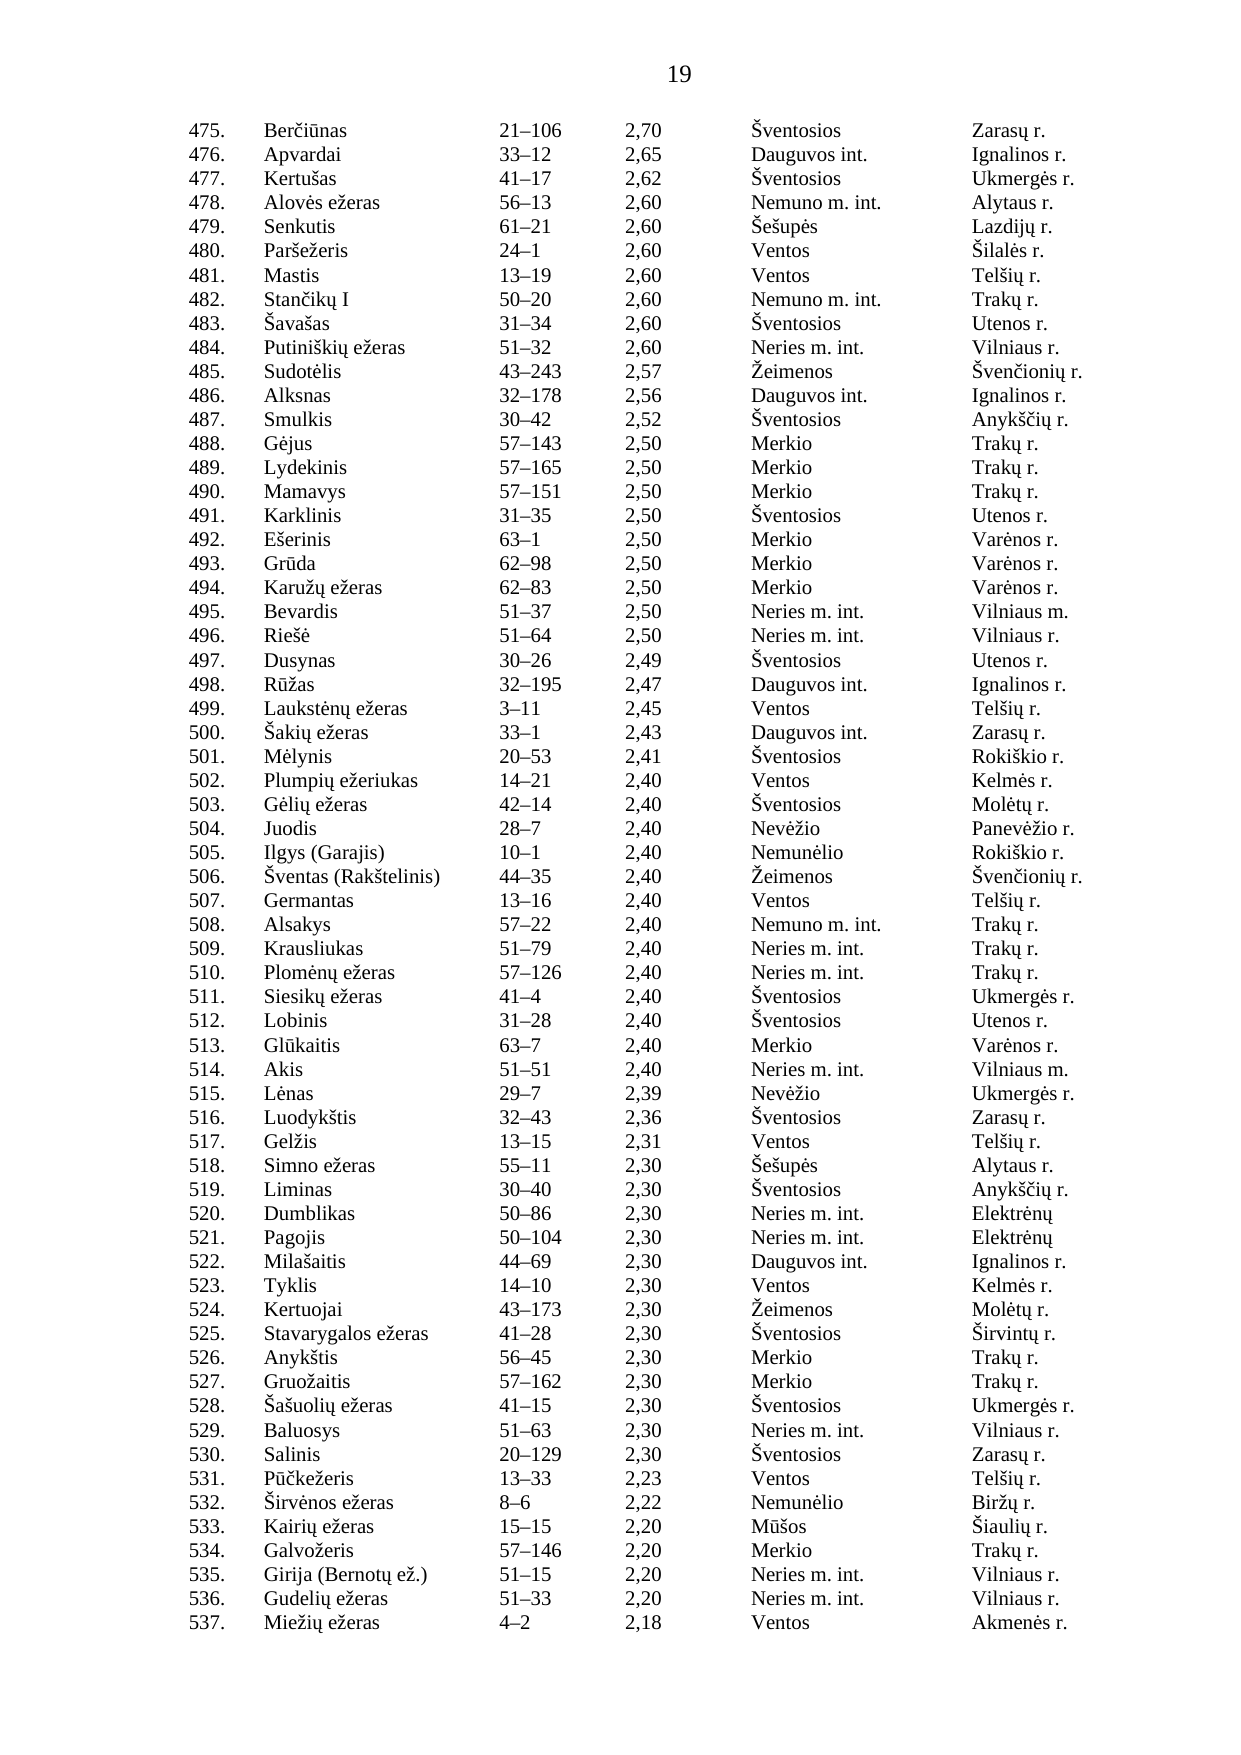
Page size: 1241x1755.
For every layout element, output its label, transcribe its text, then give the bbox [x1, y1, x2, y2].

table_cell Neries m. int. [740, 335, 960, 359]
table_cell 2,30 [614, 1369, 739, 1393]
table_cell 478. [177, 190, 252, 214]
table_cell Akis [253, 1057, 488, 1081]
table_cell Berčiūnas [253, 118, 488, 142]
table_cell Girija (Bernotų ež.) [253, 1562, 488, 1586]
table_cell 2,20 [614, 1538, 739, 1562]
table_cell 485. [177, 359, 252, 383]
table_cell 41–4 [488, 984, 614, 1008]
table_cell Žeimenos [740, 864, 960, 888]
table_cell Šventosios [740, 1177, 960, 1201]
table_cell Ešerinis [253, 527, 488, 551]
table_cell 525. [177, 1321, 252, 1345]
table_cell Trakų r. [960, 431, 1181, 455]
table_cell 61–21 [488, 214, 614, 238]
table_cell 51–15 [488, 1562, 614, 1586]
table_cell 2,60 [614, 311, 739, 335]
table_cell 62–98 [488, 551, 614, 575]
table_cell Gudelių ežeras [253, 1586, 488, 1610]
table_cell 511. [177, 984, 252, 1008]
table_cell Šventosios [740, 503, 960, 527]
table_cell 510. [177, 960, 252, 984]
table_cell Telšių r. [960, 263, 1181, 287]
table_cell Šilalės r. [960, 239, 1181, 262]
table_cell 534. [177, 1538, 252, 1562]
table_cell Trakų r. [960, 936, 1181, 960]
table_cell 520. [177, 1201, 252, 1225]
table_cell Trakų r. [960, 455, 1181, 479]
table_cell Vilniaus r. [960, 1418, 1181, 1442]
table_cell Utenos r. [960, 503, 1181, 527]
table_cell Ventos [740, 263, 960, 287]
table_cell Telšių r. [960, 1129, 1181, 1153]
table_cell Lazdijų r. [960, 214, 1181, 238]
table_cell 57–162 [488, 1369, 614, 1393]
table_cell 10–1 [488, 840, 614, 864]
table_cell Galvožeris [253, 1538, 488, 1562]
table_cell Vilniaus r. [960, 1586, 1181, 1610]
table_cell 482. [177, 287, 252, 311]
table_cell Ventos [740, 239, 960, 262]
table_cell 55–11 [488, 1153, 614, 1177]
table_cell Plomėnų ežeras [253, 960, 488, 984]
table_cell Šavašas [253, 311, 488, 335]
table_cell 507. [177, 888, 252, 912]
table_cell 2,39 [614, 1081, 739, 1105]
table_cell Vilniaus m. [960, 1057, 1181, 1081]
table_cell Ventos [740, 696, 960, 720]
table_cell 490. [177, 479, 252, 503]
table_cell Stavarygalos ežeras [253, 1321, 488, 1345]
table_cell 494. [177, 575, 252, 599]
table_cell 2,47 [614, 672, 739, 696]
table_cell 500. [177, 720, 252, 744]
table_cell 32–178 [488, 383, 614, 407]
table_cell Alytaus r. [960, 190, 1181, 214]
table_cell Vilniaus r. [960, 335, 1181, 359]
table_cell 2,30 [614, 1345, 739, 1369]
table_cell Laukstėnų ežeras [253, 696, 488, 720]
table_cell Ventos [740, 888, 960, 912]
table_cell 495. [177, 599, 252, 623]
table_cell 2,40 [614, 912, 739, 936]
table_cell 2,40 [614, 864, 739, 888]
table_cell 2,40 [614, 768, 739, 792]
table_cell 31–28 [488, 1009, 614, 1032]
table_cell Dauguvos int. [740, 383, 960, 407]
table_cell Varėnos r. [960, 575, 1181, 599]
table_cell 2,60 [614, 239, 739, 262]
table_cell 536. [177, 1586, 252, 1610]
table_cell 498. [177, 672, 252, 696]
table_cell Juodis [253, 816, 488, 840]
table_cell Smulkis [253, 407, 488, 431]
table_cell Glūkaitis [253, 1033, 488, 1057]
table_cell Senkutis [253, 214, 488, 238]
table_cell 2,50 [614, 527, 739, 551]
table_cell Gėlių ežeras [253, 792, 488, 816]
table_cell Zarasų r. [960, 118, 1181, 142]
table_cell 2,60 [614, 190, 739, 214]
table_cell 2,40 [614, 1057, 739, 1081]
table_cell 509. [177, 936, 252, 960]
table_cell 512. [177, 1009, 252, 1032]
table_cell Merkio [740, 1538, 960, 1562]
table_cell Kertušas [253, 166, 488, 190]
table_cell 51–51 [488, 1057, 614, 1081]
table_cell 13–16 [488, 888, 614, 912]
table_cell Baluosys [253, 1418, 488, 1442]
table_cell Molėtų r. [960, 792, 1181, 816]
table_cell 30–42 [488, 407, 614, 431]
table_cell Dauguvos int. [740, 1249, 960, 1273]
table_cell 516. [177, 1105, 252, 1129]
table_cell 14–10 [488, 1273, 614, 1297]
table_cell Luodykštis [253, 1105, 488, 1129]
table_cell Dauguvos int. [740, 672, 960, 696]
table_cell Telšių r. [960, 696, 1181, 720]
table_cell Varėnos r. [960, 551, 1181, 575]
table_cell Anykščių r. [960, 407, 1181, 431]
table_cell Zarasų r. [960, 720, 1181, 744]
table_cell 493. [177, 551, 252, 575]
table_cell Ignalinos r. [960, 383, 1181, 407]
table_cell 13–33 [488, 1466, 614, 1490]
table_cell Šventosios [740, 166, 960, 190]
table_cell Ukmergės r. [960, 1394, 1181, 1417]
table_cell Žeimenos [740, 1297, 960, 1321]
table_cell Varėnos r. [960, 527, 1181, 551]
table_cell 535. [177, 1562, 252, 1586]
table_cell Merkio [740, 431, 960, 455]
table_cell 2,52 [614, 407, 739, 431]
table_cell 2,36 [614, 1105, 739, 1129]
table_cell 2,20 [614, 1562, 739, 1586]
table_cell 488. [177, 431, 252, 455]
table_cell 50–104 [488, 1225, 614, 1249]
table_cell Ilgys (Garajis) [253, 840, 488, 864]
table_cell Mūšos [740, 1514, 960, 1538]
table_cell Gelžis [253, 1129, 488, 1153]
table_cell Lobinis [253, 1009, 488, 1032]
table_cell Paršežeris [253, 239, 488, 262]
table_cell 2,20 [614, 1586, 739, 1610]
table_cell Dusynas [253, 648, 488, 672]
table_cell 2,50 [614, 551, 739, 575]
table_cell Šventosios [740, 1105, 960, 1129]
table_cell Siesikų ežeras [253, 984, 488, 1008]
table_cell 43–243 [488, 359, 614, 383]
table_cell 2,30 [614, 1297, 739, 1321]
table_cell Ventos [740, 768, 960, 792]
table_cell Trakų r. [960, 1345, 1181, 1369]
table_cell 2,43 [614, 720, 739, 744]
table_cell Nemunėlio [740, 840, 960, 864]
table_cell 2,40 [614, 984, 739, 1008]
table_cell 531. [177, 1466, 252, 1490]
table_cell Trakų r. [960, 912, 1181, 936]
table_cell Alovės ežeras [253, 190, 488, 214]
table_cell 28–7 [488, 816, 614, 840]
table_cell 21–106 [488, 118, 614, 142]
table_cell Neries m. int. [740, 936, 960, 960]
table_cell 521. [177, 1225, 252, 1249]
table_cell 2,30 [614, 1153, 739, 1177]
table_cell Šventosios [740, 311, 960, 335]
table_cell Ignalinos r. [960, 142, 1181, 166]
table_cell 527. [177, 1369, 252, 1393]
table_cell Sudotėlis [253, 359, 488, 383]
table_cell Krausliukas [253, 936, 488, 960]
table_cell 62–83 [488, 575, 614, 599]
table_cell 57–146 [488, 1538, 614, 1562]
table_cell 32–195 [488, 672, 614, 696]
table_cell Mėlynis [253, 744, 488, 768]
table_cell Liminas [253, 1177, 488, 1201]
table_cell 481. [177, 263, 252, 287]
table_cell Šventosios [740, 407, 960, 431]
table_cell Dumblikas [253, 1201, 488, 1225]
table_cell Ventos [740, 1273, 960, 1297]
table_cell 57–143 [488, 431, 614, 455]
table_cell Trakų r. [960, 960, 1181, 984]
table_cell Nemunėlio [740, 1490, 960, 1514]
table_cell 496. [177, 624, 252, 647]
table_cell 41–15 [488, 1394, 614, 1417]
table_cell 2,50 [614, 431, 739, 455]
table_cell 530. [177, 1442, 252, 1466]
table_cell Milašaitis [253, 1249, 488, 1273]
table_cell Lėnas [253, 1081, 488, 1105]
table_cell 2,30 [614, 1321, 739, 1345]
table_cell Grūda [253, 551, 488, 575]
table_cell Kelmės r. [960, 768, 1181, 792]
table_cell Ignalinos r. [960, 672, 1181, 696]
table_cell Anykščių r. [960, 1177, 1181, 1201]
table_cell Vilniaus r. [960, 1562, 1181, 1586]
table_cell Kertuojai [253, 1297, 488, 1321]
table_cell 51–79 [488, 936, 614, 960]
table_cell 43–173 [488, 1297, 614, 1321]
table_cell 2,40 [614, 960, 739, 984]
table_cell 30–26 [488, 648, 614, 672]
table_cell Trakų r. [960, 1369, 1181, 1393]
table_cell 486. [177, 383, 252, 407]
table_cell Mamavys [253, 479, 488, 503]
table_cell Alksnas [253, 383, 488, 407]
table_cell 2,45 [614, 696, 739, 720]
table_cell 31–34 [488, 311, 614, 335]
table_cell Vilniaus m. [960, 599, 1181, 623]
table_cell 522. [177, 1249, 252, 1273]
table_cell 477. [177, 166, 252, 190]
table_cell Utenos r. [960, 648, 1181, 672]
table_cell Neries m. int. [740, 624, 960, 647]
table_cell 57–165 [488, 455, 614, 479]
table_cell 56–45 [488, 1345, 614, 1369]
table_cell Švenčionių r. [960, 864, 1181, 888]
table_cell Šešupės [740, 214, 960, 238]
table_cell Tyklis [253, 1273, 488, 1297]
table_cell Šakių ežeras [253, 720, 488, 744]
table_cell 2,23 [614, 1466, 739, 1490]
table_cell 475. [177, 118, 252, 142]
table_cell 50–20 [488, 287, 614, 311]
table_cell 517. [177, 1129, 252, 1153]
table_cell Merkio [740, 1345, 960, 1369]
table_cell 51–37 [488, 599, 614, 623]
table_cell Ventos [740, 1466, 960, 1490]
table_cell 41–17 [488, 166, 614, 190]
table_cell 492. [177, 527, 252, 551]
table_cell Dauguvos int. [740, 142, 960, 166]
table_cell Merkio [740, 1033, 960, 1057]
table_cell Stančikų I [253, 287, 488, 311]
table_cell Neries m. int. [740, 1201, 960, 1225]
table_cell Merkio [740, 575, 960, 599]
table_cell 2,30 [614, 1177, 739, 1201]
table_cell Nemuno m. int. [740, 190, 960, 214]
table_cell Karklinis [253, 503, 488, 527]
table_cell Neries m. int. [740, 599, 960, 623]
table_cell 2,60 [614, 263, 739, 287]
table_cell Salinis [253, 1442, 488, 1466]
table_cell 32–43 [488, 1105, 614, 1129]
table_cell Varėnos r. [960, 1033, 1181, 1057]
table_cell 2,50 [614, 479, 739, 503]
table_cell Šventosios [740, 1442, 960, 1466]
table_cell Merkio [740, 551, 960, 575]
table_cell Merkio [740, 1369, 960, 1393]
table_cell Akmenės r. [960, 1610, 1181, 1634]
table_cell Miežių ežeras [253, 1610, 488, 1634]
table_cell 42–14 [488, 792, 614, 816]
table_cell 476. [177, 142, 252, 166]
table_cell Trakų r. [960, 479, 1181, 503]
table_cell Šventas (Rakštelinis) [253, 864, 488, 888]
table_cell 2,41 [614, 744, 739, 768]
table_cell Elektrėnų [960, 1225, 1181, 1249]
table_cell 2,70 [614, 118, 739, 142]
table_cell Ventos [740, 1610, 960, 1634]
table_cell 518. [177, 1153, 252, 1177]
table_cell Neries m. int. [740, 1418, 960, 1442]
table_cell 63–1 [488, 527, 614, 551]
table_cell Merkio [740, 479, 960, 503]
table_cell 504. [177, 816, 252, 840]
table_cell 2,50 [614, 599, 739, 623]
table_cell 2,30 [614, 1249, 739, 1273]
table_cell Biržų r. [960, 1490, 1181, 1514]
table_cell 2,40 [614, 888, 739, 912]
table_cell Rokiškio r. [960, 744, 1181, 768]
table_cell Molėtų r. [960, 1297, 1181, 1321]
table_cell Šventosios [740, 1321, 960, 1345]
table_cell 502. [177, 768, 252, 792]
table_cell 44–35 [488, 864, 614, 888]
table_cell 2,40 [614, 792, 739, 816]
table_cell 489. [177, 455, 252, 479]
table_cell Trakų r. [960, 287, 1181, 311]
table_cell 479. [177, 214, 252, 238]
table_cell 524. [177, 1297, 252, 1321]
table_cell Bevardis [253, 599, 488, 623]
table_cell 483. [177, 311, 252, 335]
table_cell Rūžas [253, 672, 488, 696]
table_cell Švenčionių r. [960, 359, 1181, 383]
table_cell Panevėžio r. [960, 816, 1181, 840]
table_cell Neries m. int. [740, 1057, 960, 1081]
table_cell 15–15 [488, 1514, 614, 1538]
table_cell Nevėžio [740, 1081, 960, 1105]
table_cell Šventosios [740, 984, 960, 1008]
table_cell 491. [177, 503, 252, 527]
table_cell Ukmergės r. [960, 1081, 1181, 1105]
table_cell 2,50 [614, 503, 739, 527]
table_cell 56–13 [488, 190, 614, 214]
table_cell Nemuno m. int. [740, 287, 960, 311]
table_cell Kelmės r. [960, 1273, 1181, 1297]
table_cell Merkio [740, 527, 960, 551]
table_cell 57–151 [488, 479, 614, 503]
table_cell 2,22 [614, 1490, 739, 1514]
table_cell Gėjus [253, 431, 488, 455]
table_cell 4–2 [488, 1610, 614, 1634]
table_cell Utenos r. [960, 311, 1181, 335]
table_cell 2,60 [614, 287, 739, 311]
table_cell Ukmergės r. [960, 166, 1181, 190]
table_cell Šešupės [740, 1153, 960, 1177]
table_cell 514. [177, 1057, 252, 1081]
table_cell Zarasų r. [960, 1105, 1181, 1129]
table_cell 499. [177, 696, 252, 720]
table_cell 2,50 [614, 624, 739, 647]
table_cell Plumpių ežeriukas [253, 768, 488, 792]
table_cell Alsakys [253, 912, 488, 936]
table_cell Dauguvos int. [740, 720, 960, 744]
table_cell 13–19 [488, 263, 614, 287]
table_cell 537. [177, 1610, 252, 1634]
table_cell Telšių r. [960, 888, 1181, 912]
table_cell 2,30 [614, 1418, 739, 1442]
table_cell 508. [177, 912, 252, 936]
table_cell Utenos r. [960, 1009, 1181, 1032]
table_cell Merkio [740, 455, 960, 479]
table_cell 51–33 [488, 1586, 614, 1610]
table_cell 513. [177, 1033, 252, 1057]
table_cell Šašuolių ežeras [253, 1394, 488, 1417]
table_cell 526. [177, 1345, 252, 1369]
table_cell Nevėžio [740, 816, 960, 840]
table_cell 528. [177, 1394, 252, 1417]
table_cell Anykštis [253, 1345, 488, 1369]
table_cell Ukmergės r. [960, 984, 1181, 1008]
table_cell 2,49 [614, 648, 739, 672]
table_cell Nemuno m. int. [740, 912, 960, 936]
table_cell 503. [177, 792, 252, 816]
table_cell 3–11 [488, 696, 614, 720]
table_cell 2,60 [614, 335, 739, 359]
table_cell 2,56 [614, 383, 739, 407]
table_cell 2,18 [614, 1610, 739, 1634]
table_cell 533. [177, 1514, 252, 1538]
table_cell 44–69 [488, 1249, 614, 1273]
table_cell 57–22 [488, 912, 614, 936]
table_cell Neries m. int. [740, 1225, 960, 1249]
table_cell 33–1 [488, 720, 614, 744]
table_cell 506. [177, 864, 252, 888]
table_cell 2,50 [614, 575, 739, 599]
table_cell Gruožaitis [253, 1369, 488, 1393]
table_cell Telšių r. [960, 1466, 1181, 1490]
table_cell 2,40 [614, 1009, 739, 1032]
table_cell 484. [177, 335, 252, 359]
table_cell Šventosios [740, 792, 960, 816]
table_cell Šventosios [740, 1009, 960, 1032]
table_cell 532. [177, 1490, 252, 1514]
table_cell 20–129 [488, 1442, 614, 1466]
table_cell 14–21 [488, 768, 614, 792]
table_cell 8–6 [488, 1490, 614, 1514]
table_cell 51–63 [488, 1418, 614, 1442]
table_cell 523. [177, 1273, 252, 1297]
table_cell 51–64 [488, 624, 614, 647]
table_cell 2,57 [614, 359, 739, 383]
table_cell 2,40 [614, 1033, 739, 1057]
table_cell Pūčkežeris [253, 1466, 488, 1490]
table_cell Neries m. int. [740, 960, 960, 984]
table_cell 2,30 [614, 1442, 739, 1466]
table_cell Riešė [253, 624, 488, 647]
table_cell 33–12 [488, 142, 614, 166]
table_cell Germantas [253, 888, 488, 912]
table_cell Zarasų r. [960, 1442, 1181, 1466]
table_cell 2,65 [614, 142, 739, 166]
table_cell 2,62 [614, 166, 739, 190]
table_cell Pagojis [253, 1225, 488, 1249]
table_cell Neries m. int. [740, 1562, 960, 1586]
table_cell Kairių ežeras [253, 1514, 488, 1538]
table_cell 2,31 [614, 1129, 739, 1153]
table_cell Apvardai [253, 142, 488, 166]
table_cell 50–86 [488, 1201, 614, 1225]
table_cell 529. [177, 1418, 252, 1442]
table_cell 2,20 [614, 1514, 739, 1538]
table_cell Neries m. int. [740, 1586, 960, 1610]
table_cell 13–15 [488, 1129, 614, 1153]
table_cell 519. [177, 1177, 252, 1201]
table_cell 30–40 [488, 1177, 614, 1201]
table_cell Šventosios [740, 118, 960, 142]
table_cell 31–35 [488, 503, 614, 527]
table_cell 2,30 [614, 1225, 739, 1249]
table_cell 2,30 [614, 1394, 739, 1417]
table_cell Elektrėnų [960, 1201, 1181, 1225]
table_cell 515. [177, 1081, 252, 1105]
table_cell Šventosios [740, 648, 960, 672]
table_cell 29–7 [488, 1081, 614, 1105]
table_cell 487. [177, 407, 252, 431]
table_cell 480. [177, 239, 252, 262]
table_cell Trakų r. [960, 1538, 1181, 1562]
table_cell 20–53 [488, 744, 614, 768]
table_cell 2,40 [614, 840, 739, 864]
table_cell 2,40 [614, 936, 739, 960]
table_cell 505. [177, 840, 252, 864]
table_cell 2,30 [614, 1273, 739, 1297]
table_cell Mastis [253, 263, 488, 287]
table_cell 2,50 [614, 455, 739, 479]
table_cell Šventosios [740, 744, 960, 768]
table_cell Ignalinos r. [960, 1249, 1181, 1273]
table_cell 24–1 [488, 239, 614, 262]
table_cell Rokiškio r. [960, 840, 1181, 864]
table_cell Širvėnos ežeras [253, 1490, 488, 1514]
table_cell 2,60 [614, 214, 739, 238]
table_cell Vilniaus r. [960, 624, 1181, 647]
table_cell Putiniškių ežeras [253, 335, 488, 359]
table_cell Žeimenos [740, 359, 960, 383]
table_cell 501. [177, 744, 252, 768]
table_cell Širvintų r. [960, 1321, 1181, 1345]
table_cell Šiaulių r. [960, 1514, 1181, 1538]
table_cell 63–7 [488, 1033, 614, 1057]
table_cell 57–126 [488, 960, 614, 984]
table_cell Ventos [740, 1129, 960, 1153]
table_cell Lydekinis [253, 455, 488, 479]
table_cell Simno ežeras [253, 1153, 488, 1177]
table_cell 2,30 [614, 1201, 739, 1225]
table_cell 51–32 [488, 335, 614, 359]
table_cell 2,40 [614, 816, 739, 840]
table_cell Karužų ežeras [253, 575, 488, 599]
table_cell 41–28 [488, 1321, 614, 1345]
table_cell Šventosios [740, 1394, 960, 1417]
table_cell Alytaus r. [960, 1153, 1181, 1177]
table_cell 497. [177, 648, 252, 672]
